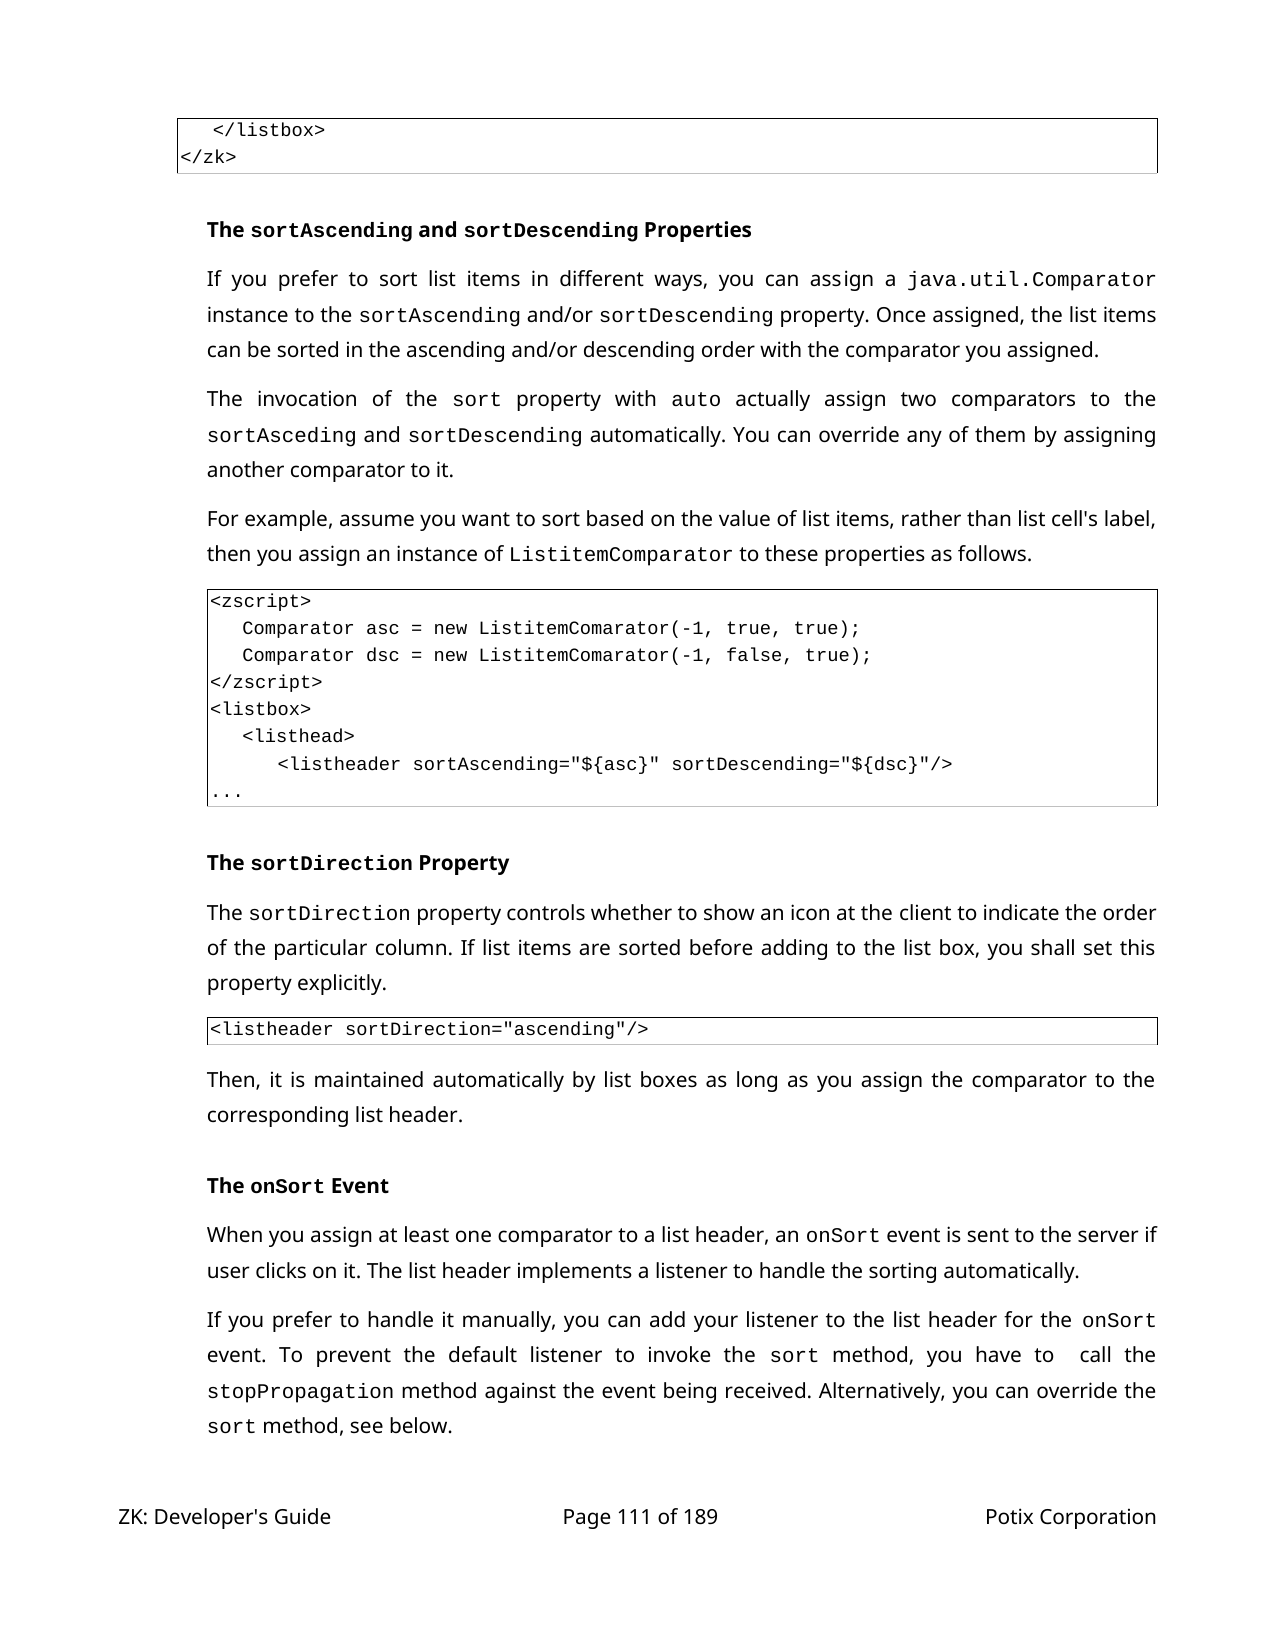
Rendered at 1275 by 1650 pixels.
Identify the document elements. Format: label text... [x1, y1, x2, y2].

text If you prefer to sort list items in different ways, you can assign a java.util.Comparator instance to the sortAscending and/or sortDescending property. Once assigned, the list items can be sorted in the ascending and/or descending order with the comparator you assigned. [207, 264, 1157, 363]
text <listbox> [208, 697, 1157, 721]
text <listheader sortAscending="${asc}" sortDescending="${dsc}"/> [208, 752, 1157, 776]
text ... [208, 779, 1157, 806]
text The sortDirection property controls whether to show an icon at the client to indicate the order of the particular column. If list items are sorted before adding to the list box, you shall set this property explicitly. [207, 898, 1157, 997]
text Then, it is maintained automatically by list boxes as long as you assign the comparator to the corresponding list header. [207, 1065, 1157, 1129]
text If you prefer to handle it manually, you can add your listener to the list header for the onSort event. To prevent the default listener to invoke the sort method, you have to call the stopPropagation method against the event being received. Alternatively, you can override the sort method, see below. [207, 1305, 1157, 1440]
text </zscript> [208, 670, 1157, 694]
text The invocation of the sort property with auto actually assign two comparators to the sortAsceding and sortDescending automatically. You can override any of them by assigning another comparator to it. [207, 384, 1157, 483]
text <zscript> [208, 590, 1157, 613]
text When you assign at least one comparator to a list header, an onSort event is sent to the server if user clicks on it. The list header implements a listener to handle the sorting automatically. [207, 1220, 1157, 1284]
text <listheader sortDirection="ascending"/> [208, 1018, 1157, 1044]
text </zk> [178, 145, 1157, 173]
subtitle The sortDirection Property [207, 848, 1157, 877]
text </listbox> [178, 119, 1157, 142]
text For example, assume you want to sort based on the value of list items, rather than list cell's label, then you assign an instance of ListitemComparator to these properties as follows. [207, 504, 1157, 568]
text Comparator asc = new ListitemComarator(-1, true, true); [208, 616, 1157, 640]
subtitle The onSort Event [207, 1171, 1157, 1200]
subtitle The sortAscending and sortDescending Properties [207, 215, 1157, 244]
text Comparator dsc = new ListitemComarator(-1, false, true); [208, 643, 1157, 667]
text <listhead> [208, 724, 1157, 749]
